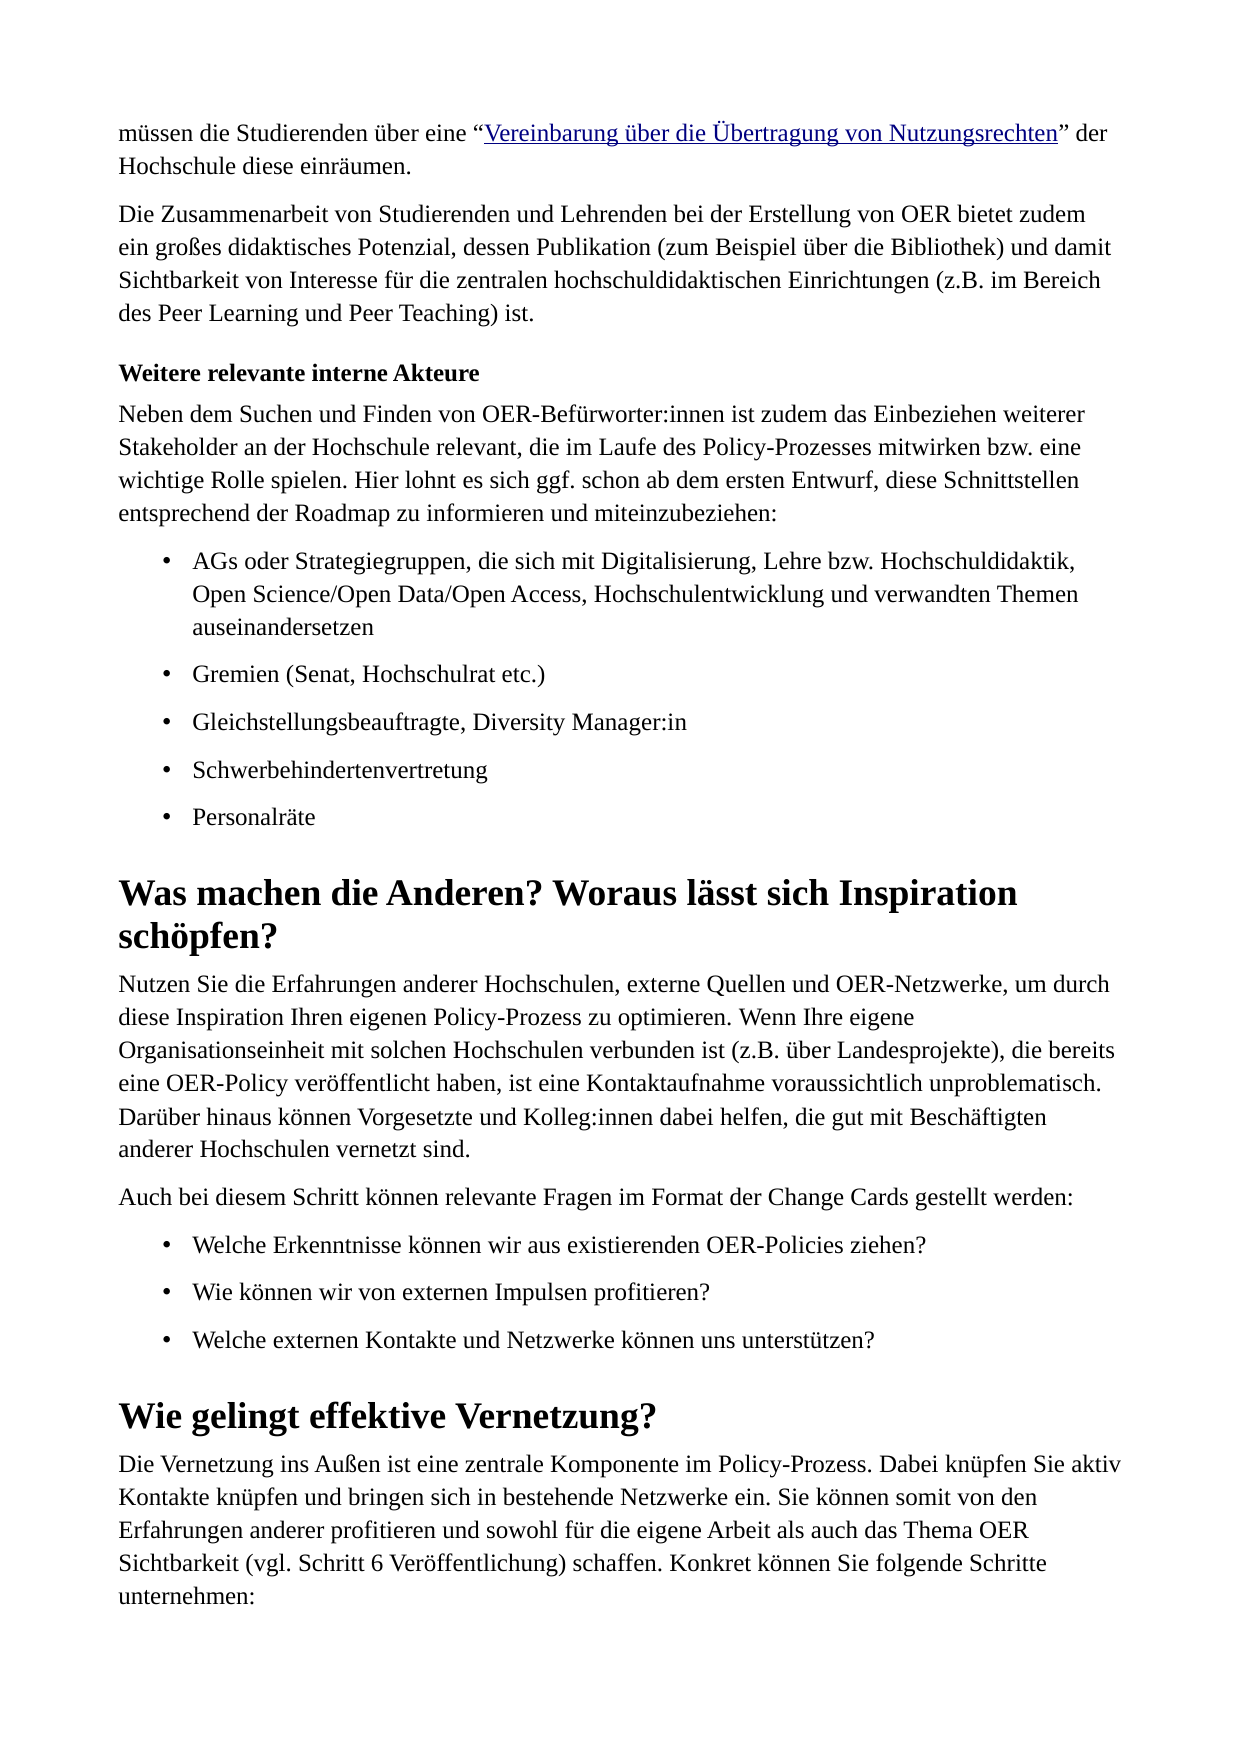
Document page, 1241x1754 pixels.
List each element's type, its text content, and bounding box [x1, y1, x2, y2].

text Die Vernetzung ins Außen ist eine zentrale Komponente im Policy-Prozess. Dabei knüpfen Sie aktiv Kontakte knüpfen und bringen sich in bestehende Netzwerke ein. Sie können somit von den Erfahrungen anderer profitieren und sowohl für die eigene Arbeit als auch das Thema OER Sichtbarkeit (vgl. Schritt 6 Veröffentlichung) schaffen. Konkret können Sie folgende Schritte unternehmen: [118, 1449, 1122, 1610]
list Personalräte [162, 802, 1122, 831]
list Welche Erkenntnisse können wir aus existierenden OER-Policies ziehen? [162, 1230, 1122, 1258]
text Neben dem Suchen und Finden von OER-Befürworter:innen ist zudem das Einbeziehen weiterer Stakeholder an der Hochschule relevant, die im Laufe des Policy-Prozesses mitwirken bzw. eine wichtige Rolle spielen. Hier lohnt es sich ggf. schon ab dem ersten Entwurf, diese Schnittstellen entsprechend der Roadmap zu informieren und miteinzubeziehen: [118, 399, 1122, 527]
text müssen die Studierenden über eine “Vereinbarung über die Übertragung von Nutzungsrechten” der Hochschule diese einräumen. [118, 118, 1122, 180]
text Die Zusammenarbeit von Studierenden und Lehrenden bei der Erstellung von OER bietet zudem ein großes didaktisches Potenzial, dessen Publikation (zum Beispiel über die Bibliothek) und damit Sichtbarkeit von Interesse für die zentralen hochschuldidaktischen Einrichtungen (z.B. im Bereich des Peer Learning und Peer Teaching) ist. [118, 199, 1122, 327]
list Wie können wir von externen Impulsen profitieren? [162, 1277, 1122, 1306]
list Schwerbehindertenvertretung [162, 755, 1122, 783]
list Welche externen Kontakte und Netzwerke können uns unterstützen? [162, 1325, 1122, 1354]
list Gleichstellungsbeauftragte, Diversity Manager:in [162, 707, 1122, 736]
text Auch bei diesem Schritt können relevante Fragen im Format der Change Cards gestellt werden: [118, 1182, 1122, 1211]
list AGs oder Strategiegruppen, die sich mit Digitalisierung, Lehre bzw. Hochschuldidaktik, Open Science/Open Data/Open Access, Hochschulentwicklung und verwandten Themen auseinandersetzen [162, 546, 1122, 641]
text Nutzen Sie die Erfahrungen anderer Hochschulen, externe Quellen und OER-Netzwerke, um durch diese Inspiration Ihren eigenen Policy-Prozess zu optimieren. Wenn Ihre eigene Organisationseinheit mit solchen Hochschulen verbunden ist (z.B. über Landesprojekte), die bereits eine OER-Policy veröffentlicht haben, ist eine Kontaktaufnahme voraussichtlich unproblematisch. Darüber hinaus können Vorgesetzte und Kolleg:innen dabei helfen, die gut mit Beschäftigten anderer Hochschulen vernetzt sind. [118, 969, 1122, 1163]
list Gremien (Senat, Hochschulrat etc.) [162, 659, 1122, 688]
subtitle Was machen die Anderen? Woraus lässt sich Inspiration schöpfen? [118, 871, 1122, 957]
subtitle Weitere relevante interne Akteure [118, 358, 1122, 387]
subtitle Wie gelingt effektive Vernetzung? [118, 1393, 1122, 1437]
